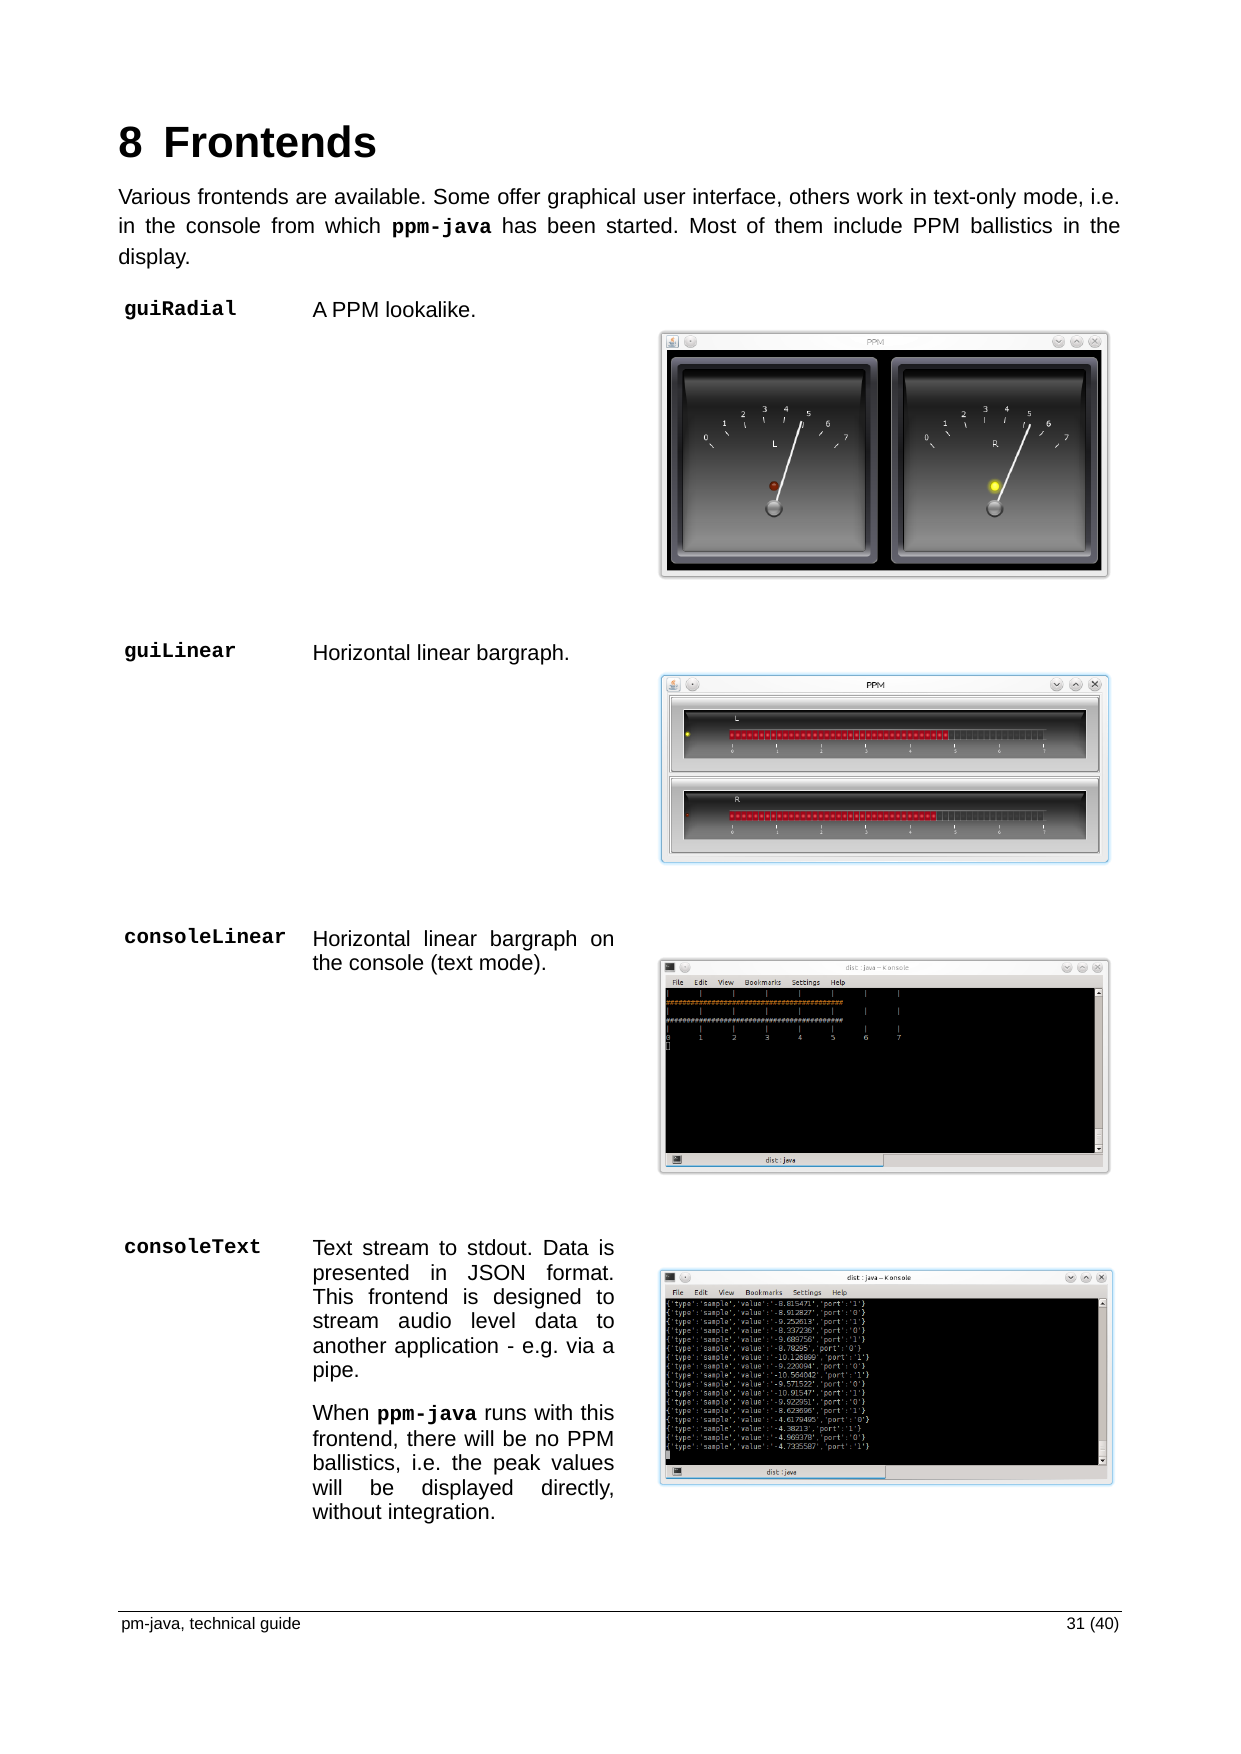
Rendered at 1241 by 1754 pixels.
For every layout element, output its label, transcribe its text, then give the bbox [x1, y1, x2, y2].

table_cell guiLinear [118, 635, 307, 921]
picture [655, 327, 1113, 582]
table_cell [621, 635, 1122, 921]
table_cell Horizontal linear bargraph on the console (text mode). [307, 921, 621, 1230]
picture [655, 956, 1113, 1177]
subtitle Frontends [118, 118, 1122, 167]
table_header [621, 292, 1122, 635]
picture [655, 670, 1114, 868]
table_cell Text stream to stdout. Data is presented in JSON format. This frontend is designed to stream audio level data to another application - e.g. via a pipe. When ppm-java runs with this frontend, there will be no PPM ballistics, i.e. the peak values will be displayed directly, without integration. [307, 1230, 621, 1548]
table_cell [621, 1230, 1122, 1548]
table_cell Horizontal linear bargraph. [307, 635, 621, 921]
table_header A PPM lookalike. [307, 292, 621, 635]
table_cell [621, 921, 1122, 1230]
table_cell consoleLinear [118, 921, 307, 1230]
table_header guiRadial [118, 292, 307, 635]
picture [655, 1265, 1117, 1489]
table_cell consoleText [118, 1230, 307, 1548]
text Various frontends are available. Some offer graphical user interface, others work in text-only mode, i.e. in the console from which ppm-java has been started. Most of them include PPM ballistics in the display. [118, 185, 1122, 269]
